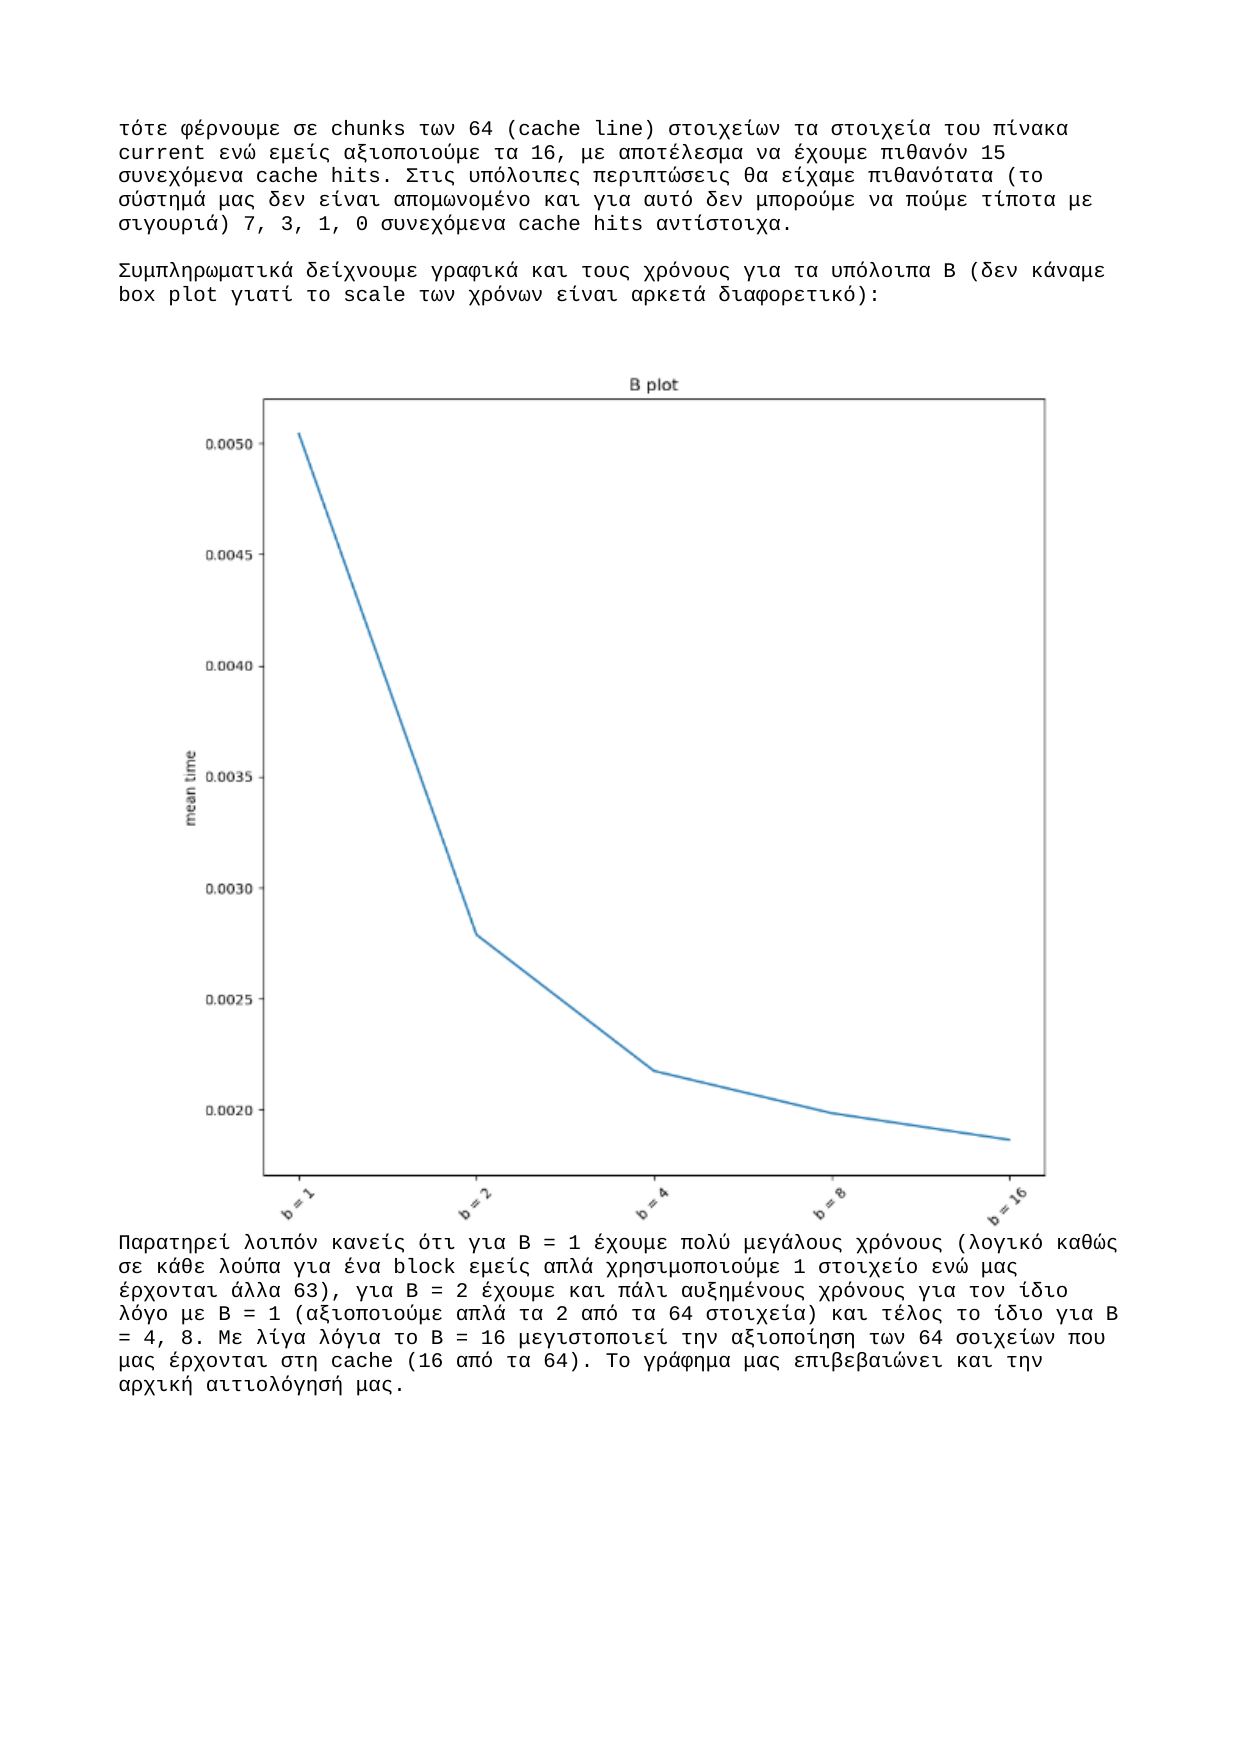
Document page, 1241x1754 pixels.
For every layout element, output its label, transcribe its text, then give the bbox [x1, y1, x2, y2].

text Συμπληρωματικά δείχνουμε γραφικά και τους χρόνους για τα υπόλοιπα Β (δεν κάναμε box plot γιατί το scale των χρόνων είναι αρκετά διαφορετικό): [118, 260, 1122, 307]
picture [180, 362, 1060, 1233]
text τότε φέρνουμε σε chunks των 64 (cache line) στοιχείων τα στοιχεία του πίνακα current ενώ εμείς αξιοποιούμε τα 16, με αποτέλεσμα να έχουμε πιθανόν 15 συνεχόμενα cache hits. Στις υπόλοιπες περιπτώσεις θα είχαμε πιθανότατα (το σύστημά μας δεν είναι απομωνομένο και για αυτό δεν μπορούμε να πούμε τίποτα με σιγουριά) 7, 3, 1, 0 συνεχόμενα cache hits αντίστοιχα. [118, 118, 1122, 236]
text Παρατηρεί λοιπόν κανείς ότι για Β = 1 έχουμε πολύ μεγάλους χρόνους (λογικό καθώς σε κάθε λούπα για ένα block εμείς απλά χρησιμοποιούμε 1 στοιχείο ενώ μας έρχονται άλλα 63), για Β = 2 έχουμε και πάλι αυξημένους χρόνους για τον ίδιο λόγο με Β = 1 (αξιοποιούμε απλά τα 2 από τα 64 στοιχεία) και τέλος το ίδιο για Β = 4, 8. Με λίγα λόγια το Β = 16 μεγιστοποιεί την αξιοποίηση των 64 σοιχείων που μας έρχονται στη cache (16 από τα 64). Το γράφημα μας επιβεβαιώνει και την αρχική αιτιολόγησή μας. [118, 354, 1122, 1398]
